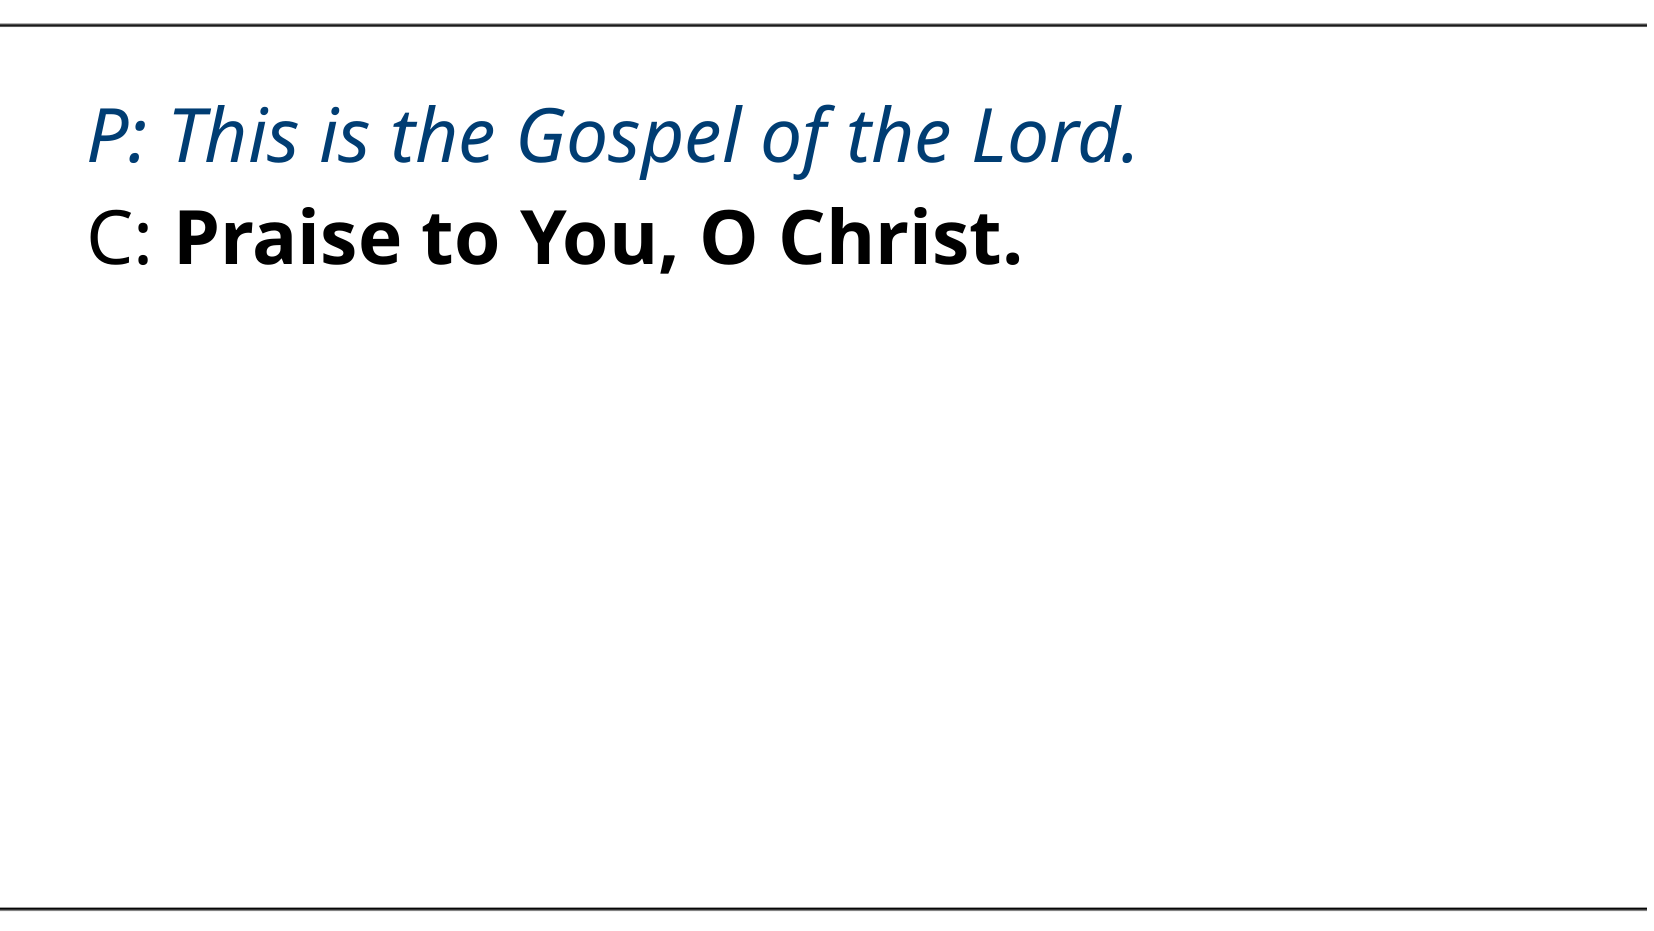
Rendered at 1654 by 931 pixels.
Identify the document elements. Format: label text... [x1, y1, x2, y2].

text_box P: This is the Gospel of the Lord. C: Praise to You, O Christ. [71, 75, 1617, 331]
picture [0, 2, 1647, 931]
